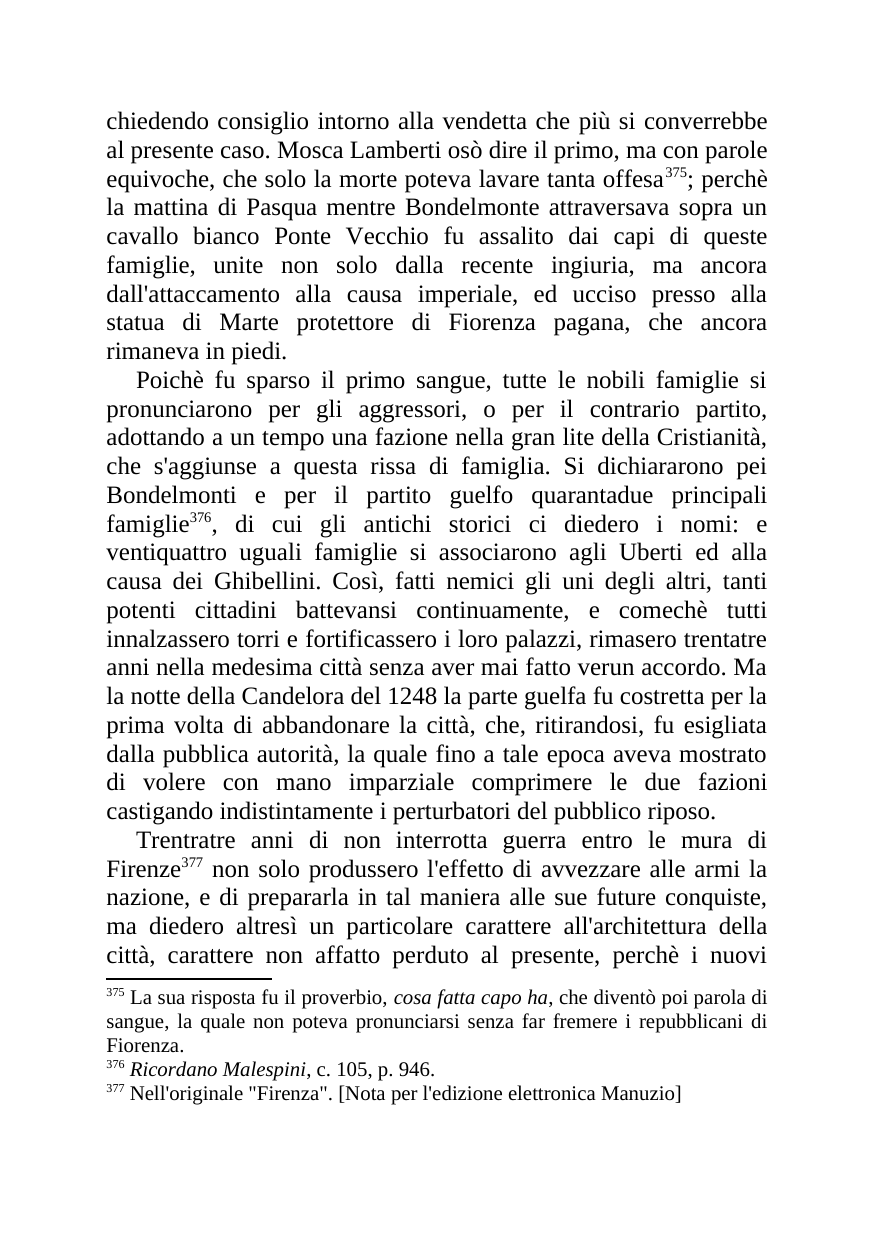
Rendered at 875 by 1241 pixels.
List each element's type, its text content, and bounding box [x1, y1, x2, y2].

text Ricordano Malespini, c. 105, p. 946. [106, 1057, 768, 1081]
text Nell'originale "Firenza". [Nota per l'edizione elettronica Manuzio] [106, 1081, 768, 1105]
text Poichè fu sparso il primo sangue, tutte le nobili famiglie si pronunciarono per gli aggressori, o per il contrario partito, adottando a un tempo una fazione nella gran lite della Cristianità, che s'aggiunse a questa rissa di famiglia. Si dichiararono pei Bondelmonti e per il partito guelfo quarantadue principali famiglie, di cui gli antichi storici ci diedero i nomi: e ventiquattro uguali famiglie si associarono agli Uberti ed alla causa dei Ghibellini. Così, fatti nemici gli uni degli altri, tanti potenti cittadini battevansi continuamente, e comechè tutti innalzassero torri e fortificassero i loro palazzi, rimasero trentatre anni nella medesima città senza aver mai fatto verun accordo. Ma la notte della Candelora del 1248 la parte guelfa fu costretta per la prima volta di abbandonare la città, che, ritirandosi, fu esigliata dalla pubblica autorità, la quale fino a tale epoca aveva mostrato di volere con mano imparziale comprimere le due fazioni castigando indistintamente i perturbatori del pubblico riposo. [106, 365, 768, 825]
text chiedendo consiglio intorno alla vendetta che più si converrebbe al presente caso. Mosca Lamberti osò dire il primo, ma con parole equivoche, che solo la morte poteva lavare tanta offesa; perchè la mattina di Pasqua mentre Bondelmonte attraversava sopra un cavallo bianco Ponte Vecchio fu assalito dai capi di queste famiglie, unite non solo dalla recente ingiuria, ma ancora dall'attaccamento alla causa imperiale, ed ucciso presso alla statua di Marte protettore di Fiorenza pagana, che ancora rimaneva in piedi. [106, 106, 768, 365]
text Trentratre anni di non interrotta guerra entro le mura di Firenze non solo produssero l'effetto di avvezzare alle armi la nazione, e di prepararla in tal maniera alle sue future conquiste, ma diedero altresì un particolare carattere all'architettura della città, carattere non affatto perduto al presente, perchè i nuovi [106, 825, 768, 969]
text La sua risposta fu il proverbio, cosa fatta capo ha, che diventò poi parola di sangue, la quale non poteva pronunciarsi senza far fremere i repubblicani di Fiorenza. [106, 985, 768, 1057]
